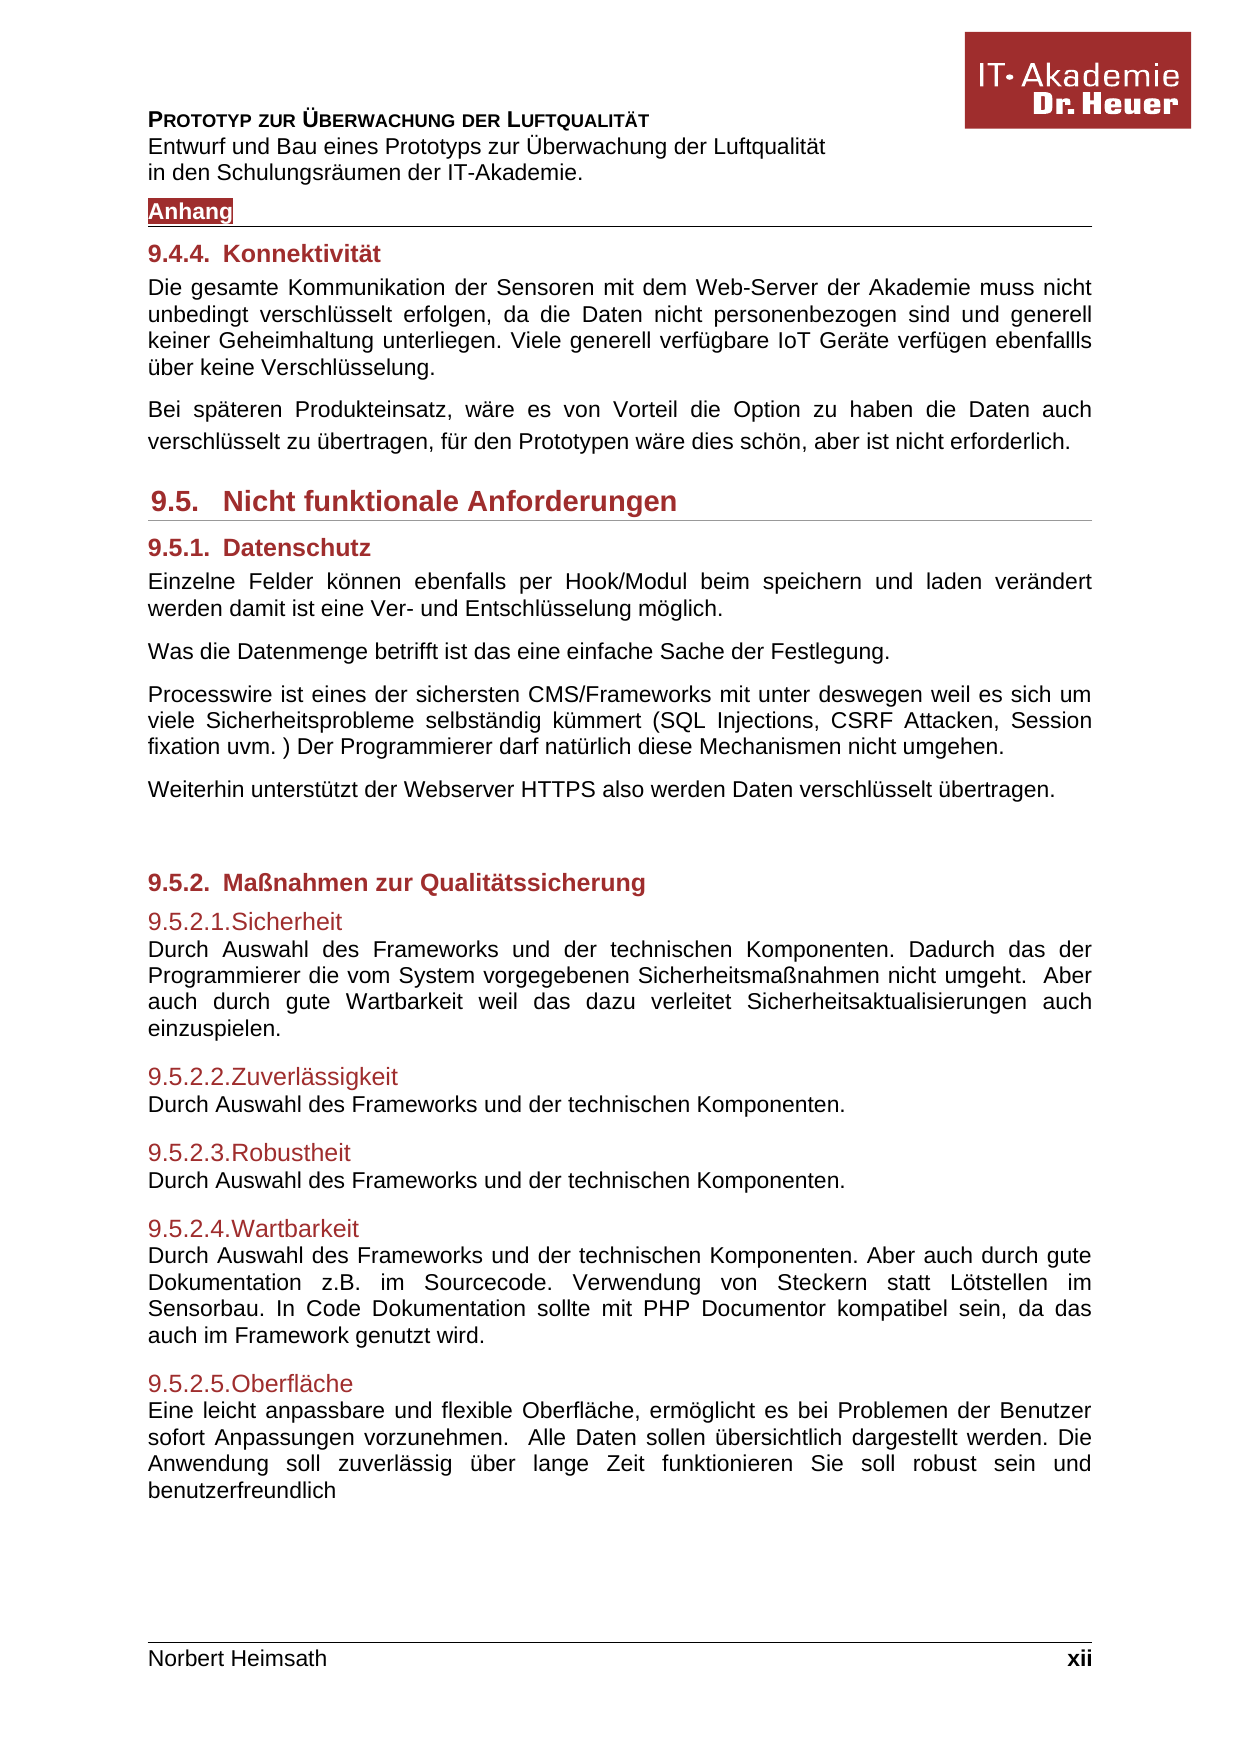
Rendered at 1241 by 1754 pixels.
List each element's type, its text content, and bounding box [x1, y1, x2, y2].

subtitle Konnektivität [148, 239, 1092, 268]
subtitle Nicht funktionale Anforderungen [148, 481, 1092, 520]
subtitle Robustheit [148, 1138, 1092, 1167]
text Was die Datenmenge betrifft ist das eine einfache Sache der Festlegung. [148, 638, 1092, 664]
text Bei späteren Produkteinsatz, wäre es von Vorteil die Option zu haben die Daten auch verschlüsselt zu übertragen, für den Prototypen wäre dies schön, aber ist nicht erforderlich. [148, 396, 1092, 454]
text Einzelne Felder können ebenfalls per Hook/Modul beim speichern und laden verändert werden damit ist eine Ver- und Entschlüsselung möglich. [148, 568, 1092, 621]
text Processwire ist eines der sichersten CMS/Frameworks mit unter deswegen weil es sich um viele Sicherheitsprobleme selbständig kümmert (SQL Injections, CSRF Attacken, Session fixation uvm. ) Der Programmierer darf natürlich diese Mechanismen nicht umgehen. [148, 681, 1092, 760]
subtitle Maßnahmen zur Qualitätssicherung [148, 867, 1092, 896]
text Weiterhin unterstützt der Webserver HTTPS also werden Daten verschlüsselt übertragen. [148, 776, 1092, 803]
subtitle Oberfläche [148, 1369, 1092, 1397]
subtitle Zuverlässigkeit [148, 1062, 1092, 1091]
text Die gesamte Kommunikation der Sensoren mit dem Web-Server der Akademie muss nicht unbedingt verschlüsselt erfolgen, da die Daten nicht personenbezogen sind und generell keiner Geheimhaltung unterliegen. Viele generell verfügbare IoT Geräte verfügen ebenfallls über keine Verschlüsselung. [148, 274, 1092, 380]
text Durch Auswahl des Frameworks und der technischen Komponenten. [148, 1167, 1092, 1193]
text Durch Auswahl des Frameworks und der technischen Komponenten. Dadurch das der Programmierer die vom System vorgegebenen Sicherheitsmaßnahmen nicht umgeht. Aber auch durch gute Wartbarkeit weil das dazu verleitet Sicherheitsaktualisierungen auch einzuspielen. [148, 936, 1092, 1041]
subtitle Wartbarkeit [148, 1214, 1092, 1242]
text Eine leicht anpassbare und flexible Oberfläche, ermöglicht es bei Problemen der Benutzer sofort Anpassungen vorzunehmen. Alle Daten sollen übersichtlich dargestellt werden. Die Anwendung soll zuverlässig über lange Zeit funktionieren Sie soll robust sein und benutzerfreundlich [148, 1397, 1092, 1503]
subtitle Datenschutz [148, 533, 1092, 562]
subtitle Sicherheit [148, 907, 1092, 936]
text Durch Auswahl des Frameworks und der technischen Komponenten. [148, 1091, 1092, 1117]
text Durch Auswahl des Frameworks und der technischen Komponenten. Aber auch durch gute Dokumentation z.B. im Sourcecode. Verwendung von Steckern statt Lötstellen im Sensorbau. In Code Dokumentation sollte mit PHP Documentor kompatibel sein, da das auch im Framework genutzt wird. [148, 1242, 1092, 1348]
